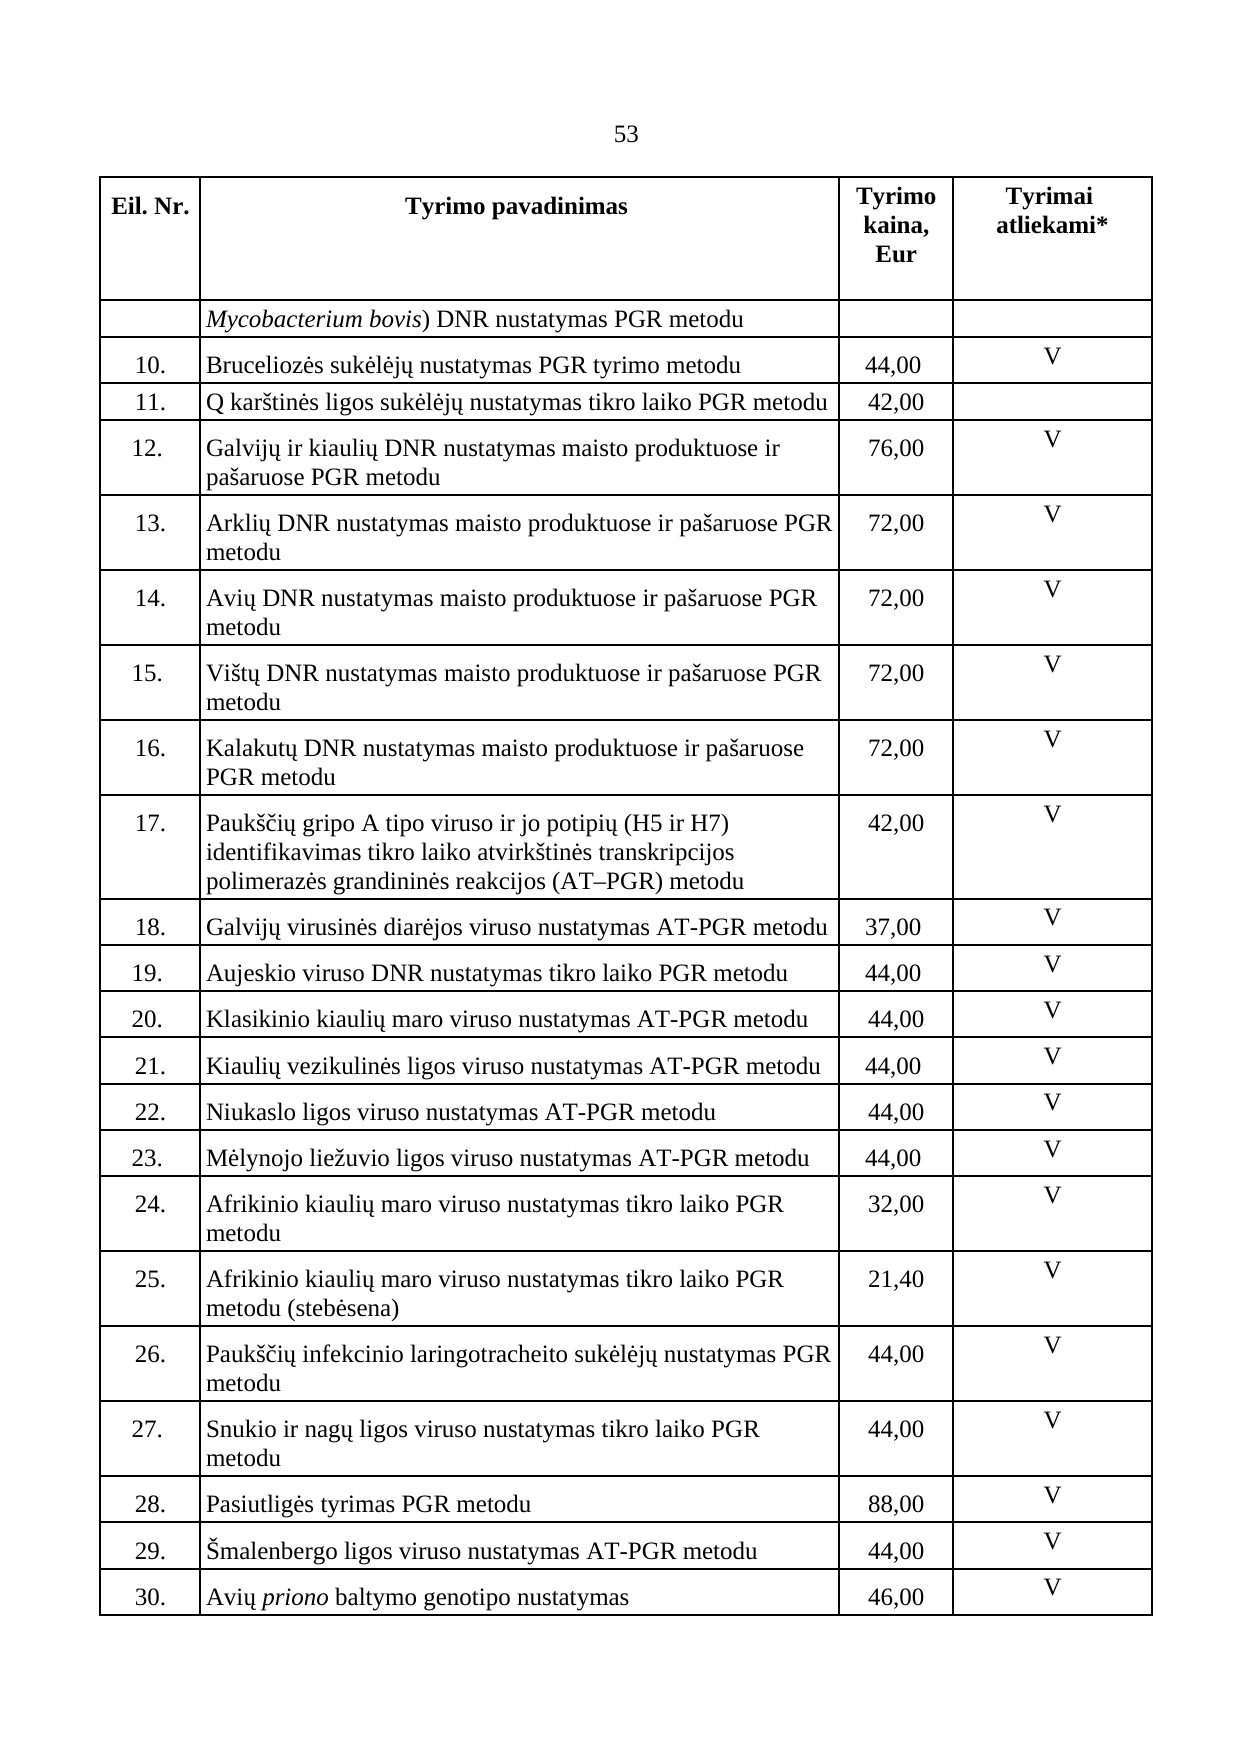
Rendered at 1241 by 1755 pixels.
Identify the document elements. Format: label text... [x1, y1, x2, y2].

table_cell 17. [101, 796, 199, 897]
table_cell Kiaulių vezikulinės ligos viruso nustatymas AT-PGR metodu [201, 1038, 838, 1082]
table_cell 72,00 [840, 571, 952, 644]
table_cell V [954, 1085, 1151, 1129]
table_cell 12. [101, 421, 199, 494]
table_cell V [954, 1177, 1151, 1250]
table_cell 21,40 [840, 1252, 952, 1325]
table_cell [840, 301, 952, 336]
table_cell Snukio ir nagų ligos viruso nustatymas tikro laiko PGR metodu [201, 1402, 838, 1475]
table_cell V [954, 1131, 1151, 1175]
table_cell 10. [101, 338, 199, 382]
table_cell 72,00 [840, 496, 952, 569]
table_cell 13. [101, 496, 199, 569]
table_cell Mėlynojo liežuvio ligos viruso nustatymas AT-PGR metodu [201, 1131, 838, 1175]
table_cell 22. [101, 1085, 199, 1129]
table_cell V [954, 946, 1151, 990]
table_cell 15. [101, 646, 199, 719]
table_cell 14. [101, 571, 199, 644]
table_cell Avių DNR nustatymas maisto produktuose ir pašaruose PGR metodu [201, 571, 838, 644]
table_cell V [954, 421, 1151, 494]
table_cell Pasiutligės tyrimas PGR metodu [201, 1477, 838, 1521]
table_cell 44,00 [840, 338, 952, 382]
table_cell 32,00 [840, 1177, 952, 1250]
table_cell 11. [101, 384, 199, 419]
table_cell 44,00 [840, 1523, 952, 1567]
table_cell [954, 384, 1151, 419]
table_cell 19. [101, 946, 199, 990]
table_cell 44,00 [840, 1402, 952, 1475]
table_cell V [954, 1038, 1151, 1082]
table_cell Afrikinio kiaulių maro viruso nustatymas tikro laiko PGR metodu (stebėsena) [201, 1252, 838, 1325]
table_header Tyrimo pavadinimas [201, 178, 838, 299]
table_cell 42,00 [840, 384, 952, 419]
table_cell 20. [101, 992, 199, 1036]
table_cell 72,00 [840, 646, 952, 719]
table_cell 44,00 [840, 992, 952, 1036]
table_cell V [954, 992, 1151, 1036]
table_cell V [954, 1477, 1151, 1521]
table_cell [954, 301, 1151, 336]
table_cell V [954, 1327, 1151, 1400]
table_cell 29. [101, 1523, 199, 1567]
table_cell Klasikinio kiaulių maro viruso nustatymas AT-PGR metodu [201, 992, 838, 1036]
table_cell Bruceliozės sukėlėjų nustatymas PGR tyrimo metodu [201, 338, 838, 382]
table_cell 24. [101, 1177, 199, 1250]
table_cell Niukaslo ligos viruso nustatymas AT-PGR metodu [201, 1085, 838, 1129]
table_header Tyrimo kaina, Eur [840, 178, 952, 299]
table_cell V [954, 646, 1151, 719]
table_cell [101, 301, 199, 336]
table_cell V [954, 1570, 1151, 1614]
table_cell 44,00 [840, 1038, 952, 1082]
table_cell Avių priono baltymo genotipo nustatymas [201, 1570, 838, 1614]
table_cell Kalakutų DNR nustatymas maisto produktuose ir pašaruose PGR metodu [201, 721, 838, 794]
table_cell 44,00 [840, 1131, 952, 1175]
table_cell Afrikinio kiaulių maro viruso nustatymas tikro laiko PGR metodu [201, 1177, 838, 1250]
table_cell 21. [101, 1038, 199, 1082]
table_cell V [954, 721, 1151, 794]
table_cell 42,00 [840, 796, 952, 897]
table_cell 76,00 [840, 421, 952, 494]
table_cell 30. [101, 1570, 199, 1614]
table_cell V [954, 796, 1151, 897]
table_header Eil. Nr. [101, 178, 199, 299]
table_cell 16. [101, 721, 199, 794]
table_cell 44,00 [840, 1085, 952, 1129]
table_cell V [954, 338, 1151, 382]
table_cell 46,00 [840, 1570, 952, 1614]
table_cell 18. [101, 900, 199, 944]
table_cell V [954, 1523, 1151, 1567]
table_cell 44,00 [840, 1327, 952, 1400]
table_cell 23. [101, 1131, 199, 1175]
table_cell Aujeskio viruso DNR nustatymas tikro laiko PGR metodu [201, 946, 838, 990]
table_cell Paukščių gripo A tipo viruso ir jo potipių (H5 ir H7) identifikavimas tikro laiko atvirkštinės transkripcijos polimerazės grandininės reakcijos (AT–PGR) metodu [201, 796, 838, 897]
table_cell V [954, 496, 1151, 569]
table_cell V [954, 1252, 1151, 1325]
table_cell Vištų DNR nustatymas maisto produktuose ir pašaruose PGR metodu [201, 646, 838, 719]
table_cell 26. [101, 1327, 199, 1400]
table_header Tyrimai atliekami* [954, 178, 1151, 299]
table_cell V [954, 1402, 1151, 1475]
table_cell Arklių DNR nustatymas maisto produktuose ir pašaruose PGR metodu [201, 496, 838, 569]
table_cell Šmalenbergo ligos viruso nustatymas AT-PGR metodu [201, 1523, 838, 1567]
table_cell 25. [101, 1252, 199, 1325]
table_cell 37,00 [840, 900, 952, 944]
table_cell Q karštinės ligos sukėlėjų nustatymas tikro laiko PGR metodu [201, 384, 838, 419]
table_cell 28. [101, 1477, 199, 1521]
table_cell 88,00 [840, 1477, 952, 1521]
table_cell Galvijų virusinės diarėjos viruso nustatymas AT-PGR metodu [201, 900, 838, 944]
table_cell Mycobacterium bovis) DNR nustatymas PGR metodu [201, 301, 838, 336]
table_cell 44,00 [840, 946, 952, 990]
table_cell Paukščių infekcinio laringotracheito sukėlėjų nustatymas PGR metodu [201, 1327, 838, 1400]
table_cell 72,00 [840, 721, 952, 794]
table_cell Galvijų ir kiaulių DNR nustatymas maisto produktuose ir pašaruose PGR metodu [201, 421, 838, 494]
table_cell V [954, 900, 1151, 944]
table_cell 27. [101, 1402, 199, 1475]
table_cell V [954, 571, 1151, 644]
